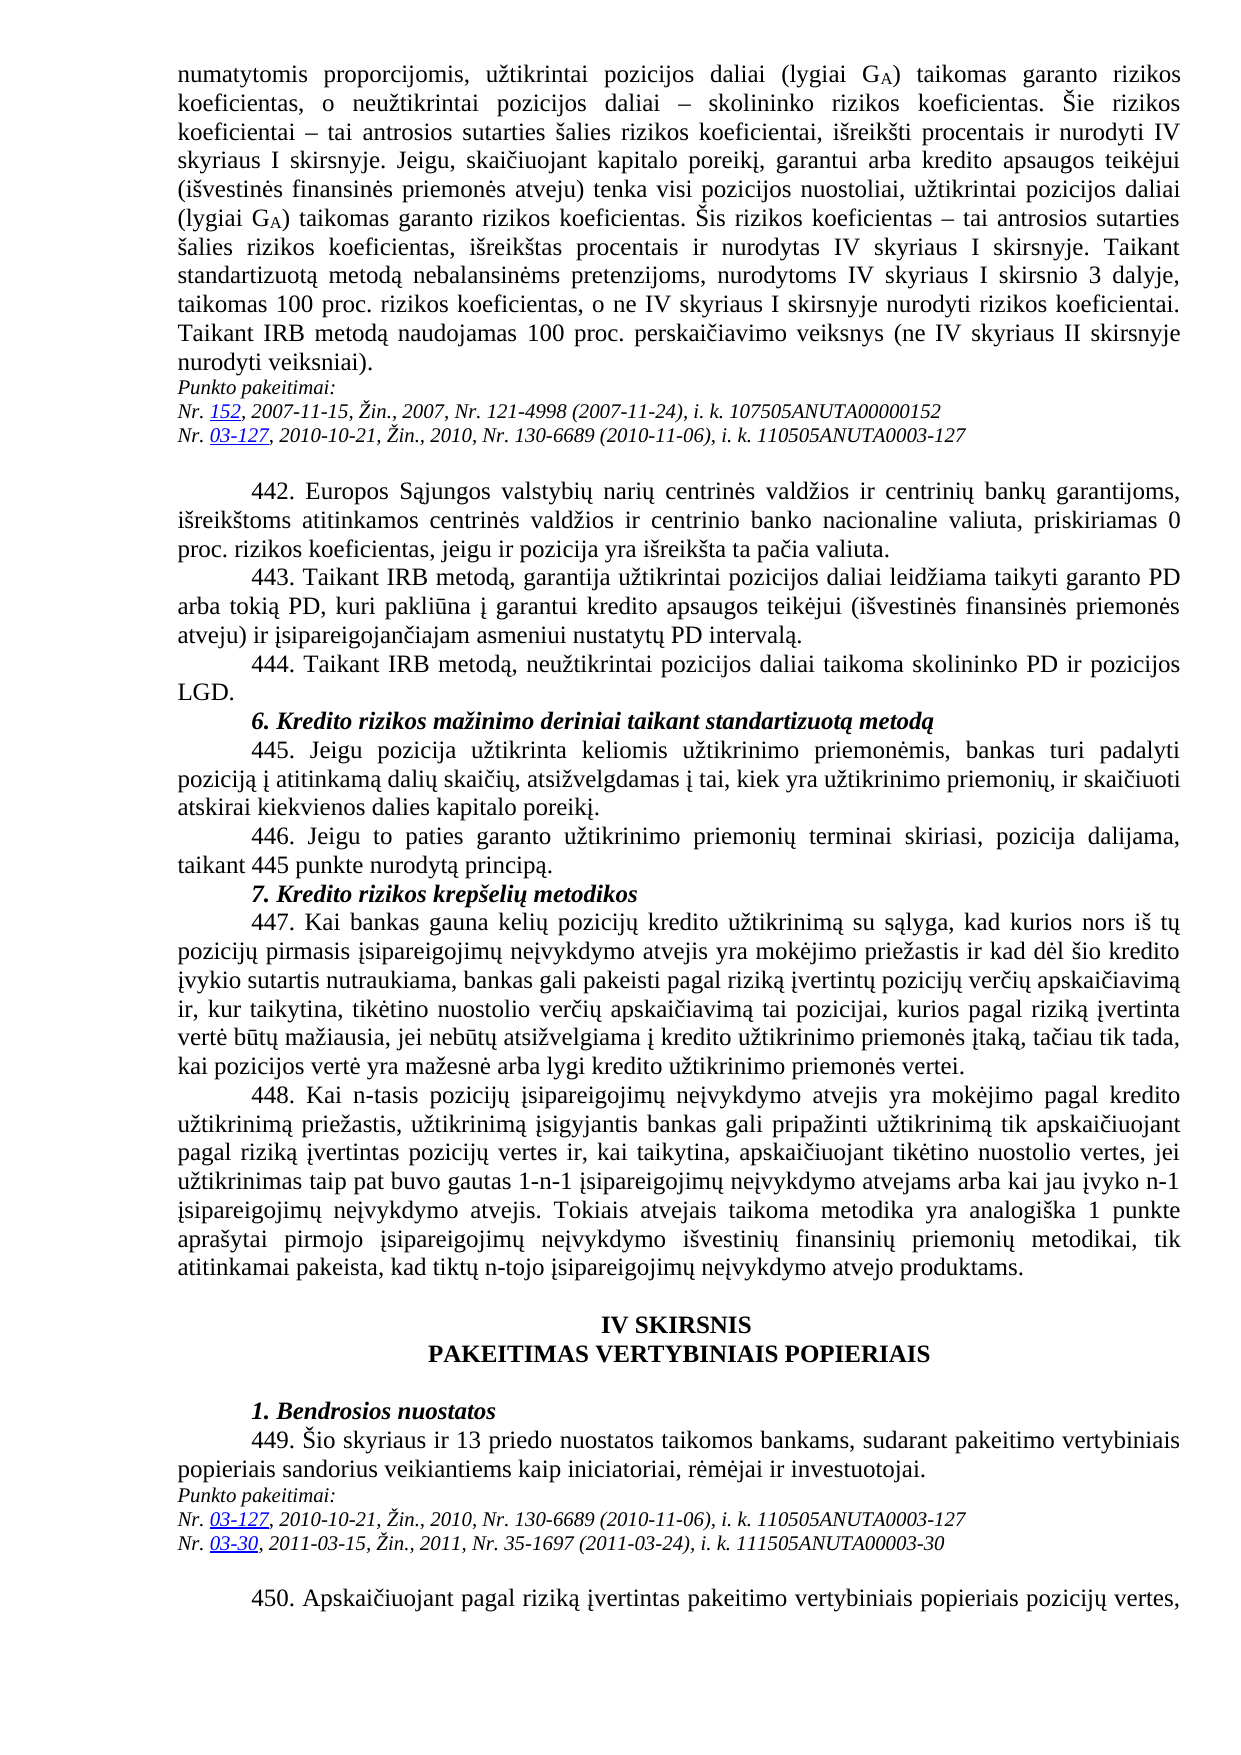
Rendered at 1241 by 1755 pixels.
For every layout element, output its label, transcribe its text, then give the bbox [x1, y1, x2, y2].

text 1. Bendrosios nuostatos [177, 1396, 1181, 1425]
text Punkto pakeitimai: [177, 1482, 1181, 1507]
text numatytomis proporcijomis, užtikrintai pozicijos daliai (lygiai GA) taikomas garanto rizikos koeficientas, o neužtikrintai pozicijos daliai – skolininko rizikos koeficientas. Šie rizikos koeficientai – tai antrosios sutarties šalies rizikos koeficientai, išreikšti procentais ir nurodyti IV skyriaus I skirsnyje. Jeigu, skaičiuojant kapitalo poreikį, garantui arba kredito apsaugos teikėjui (išvestinės finansinės priemonės atveju) tenka visi pozicijos nuostoliai, užtikrintai pozicijos daliai (lygiai GA) taikomas garanto rizikos koeficientas. Šis rizikos koeficientas – tai antrosios sutarties šalies rizikos koeficientas, išreikštas procentais ir nurodytas IV skyriaus I skirsnyje. Taikant standartizuotą metodą nebalansinėms pretenzijoms, nurodytoms IV skyriaus I skirsnio 3 dalyje, taikomas 100 proc. rizikos koeficientas, o ne IV skyriaus I skirsnyje nurodyti rizikos koeficientai. Taikant IRB metodą naudojamas 100 proc. perskaičiavimo veiksnys (ne IV skyriaus II skirsnyje nurodyti veiksniai). [177, 59, 1181, 375]
text 442. Europos Sąjungos valstybių narių centrinės valdžios ir centrinių bankų garantijoms, išreikštoms atitinkamos centrinės valdžios ir centrinio banko nacionaline valiuta, priskiriamas 0 proc. rizikos koeficientas, jeigu ir pozicija yra išreikšta ta pačia valiuta. [177, 476, 1181, 562]
text 6. Kredito rizikos mažinimo deriniai taikant standartizuotą metodą [177, 706, 1181, 735]
text Punkto pakeitimai: [177, 375, 1181, 399]
text 7. Kredito rizikos krepšelių metodikos [177, 879, 1181, 907]
text Nr. 03-30, 2011-03-15, Žin., 2011, Nr. 35-1697 (2011-03-24), i. k. 111505ANUTA00003-30 [177, 1531, 1181, 1555]
text 450. Apskaičiuojant pagal riziką įvertintas pakeitimo vertybiniais popieriais pozicijų vertes, [177, 1583, 1181, 1612]
text 449. Šio skyriaus ir 13 priedo nuostatos taikomos bankams, sudarant pakeitimo vertybiniais popieriais sandorius veikiantiems kaip iniciatoriai, rėmėjai ir investuotojai. [177, 1425, 1181, 1482]
text 446. Jeigu to paties garanto užtikrinimo priemonių terminai skiriasi, pozicija dalijama, taikant 445 punkte nurodytą principą. [177, 821, 1181, 879]
text Nr. 03-127, 2010-10-21, Žin., 2010, Nr. 130-6689 (2010-11-06), i. k. 110505ANUTA0003-127 [177, 423, 1181, 447]
text 447. Kai bankas gauna kelių pozicijų kredito užtikrinimą su sąlyga, kad kurios nors iš tų pozicijų pirmasis įsipareigojimų neįvykdymo atvejis yra mokėjimo priežastis ir kad dėl šio kredito įvykio sutartis nutraukiama, bankas gali pakeisti pagal riziką įvertintų pozicijų verčių apskaičiavimą ir, kur taikytina, tikėtino nuostolio verčių apskaičiavimą tai pozicijai, kurios pagal riziką įvertinta vertė būtų mažiausia, jei nebūtų atsižvelgiama į kredito užtikrinimo priemonės įtaką, tačiau tik tada, kai pozicijos vertė yra mažesnė arba lygi kredito užtikrinimo priemonės vertei. [177, 907, 1181, 1080]
text Nr. 03-127, 2010-10-21, Žin., 2010, Nr. 130-6689 (2010-11-06), i. k. 110505ANUTA0003-127 [177, 1507, 1181, 1531]
text 444. Taikant IRB metodą, neužtikrintai pozicijos daliai taikoma skolininko PD ir pozicijos LGD. [177, 649, 1181, 706]
text Nr. 152, 2007-11-15, Žin., 2007, Nr. 121-4998 (2007-11-24), i. k. 107505ANUTA00000152 [177, 399, 1181, 423]
text IV SKIRSNIS [177, 1310, 1181, 1339]
text 448. Kai n-tasis pozicijų įsipareigojimų neįvykdymo atvejis yra mokėjimo pagal kredito užtikrinimą priežastis, užtikrinimą įsigyjantis bankas gali pripažinti užtikrinimą tik apskaičiuojant pagal riziką įvertintas pozicijų vertes ir, kai taikytina, apskaičiuojant tikėtino nuostolio vertes, jei užtikrinimas taip pat buvo gautas 1-n-1 įsipareigojimų neįvykdymo atvejams arba kai jau įvyko n-1 įsipareigojimų neįvykdymo atvejis. Tokiais atvejais taikoma metodika yra analogiška 1 punkte aprašytai pirmojo įsipareigojimų neįvykdymo išvestinių finansinių priemonių metodikai, tik atitinkamai pakeista, kad tiktų n-tojo įsipareigojimų neįvykdymo atvejo produktams. [177, 1080, 1181, 1281]
text 443. Taikant IRB metodą, garantija užtikrintai pozicijos daliai leidžiama taikyti garanto PD arba tokią PD, kuri pakliūna į garantui kredito apsaugos teikėjui (išvestinės finansinės priemonės atveju) ir įsipareigojančiajam asmeniui nustatytų PD intervalą. [177, 562, 1181, 649]
text 445. Jeigu pozicija užtikrinta keliomis užtikrinimo priemonėmis, bankas turi padalyti poziciją į atitinkamą dalių skaičių, atsižvelgdamas į tai, kiek yra užtikrinimo priemonių, ir skaičiuoti atskirai kiekvienos dalies kapitalo poreikį. [177, 735, 1181, 821]
text PAKEITIMAS VERTYBINIAIS POPIERIAIS [177, 1339, 1181, 1367]
